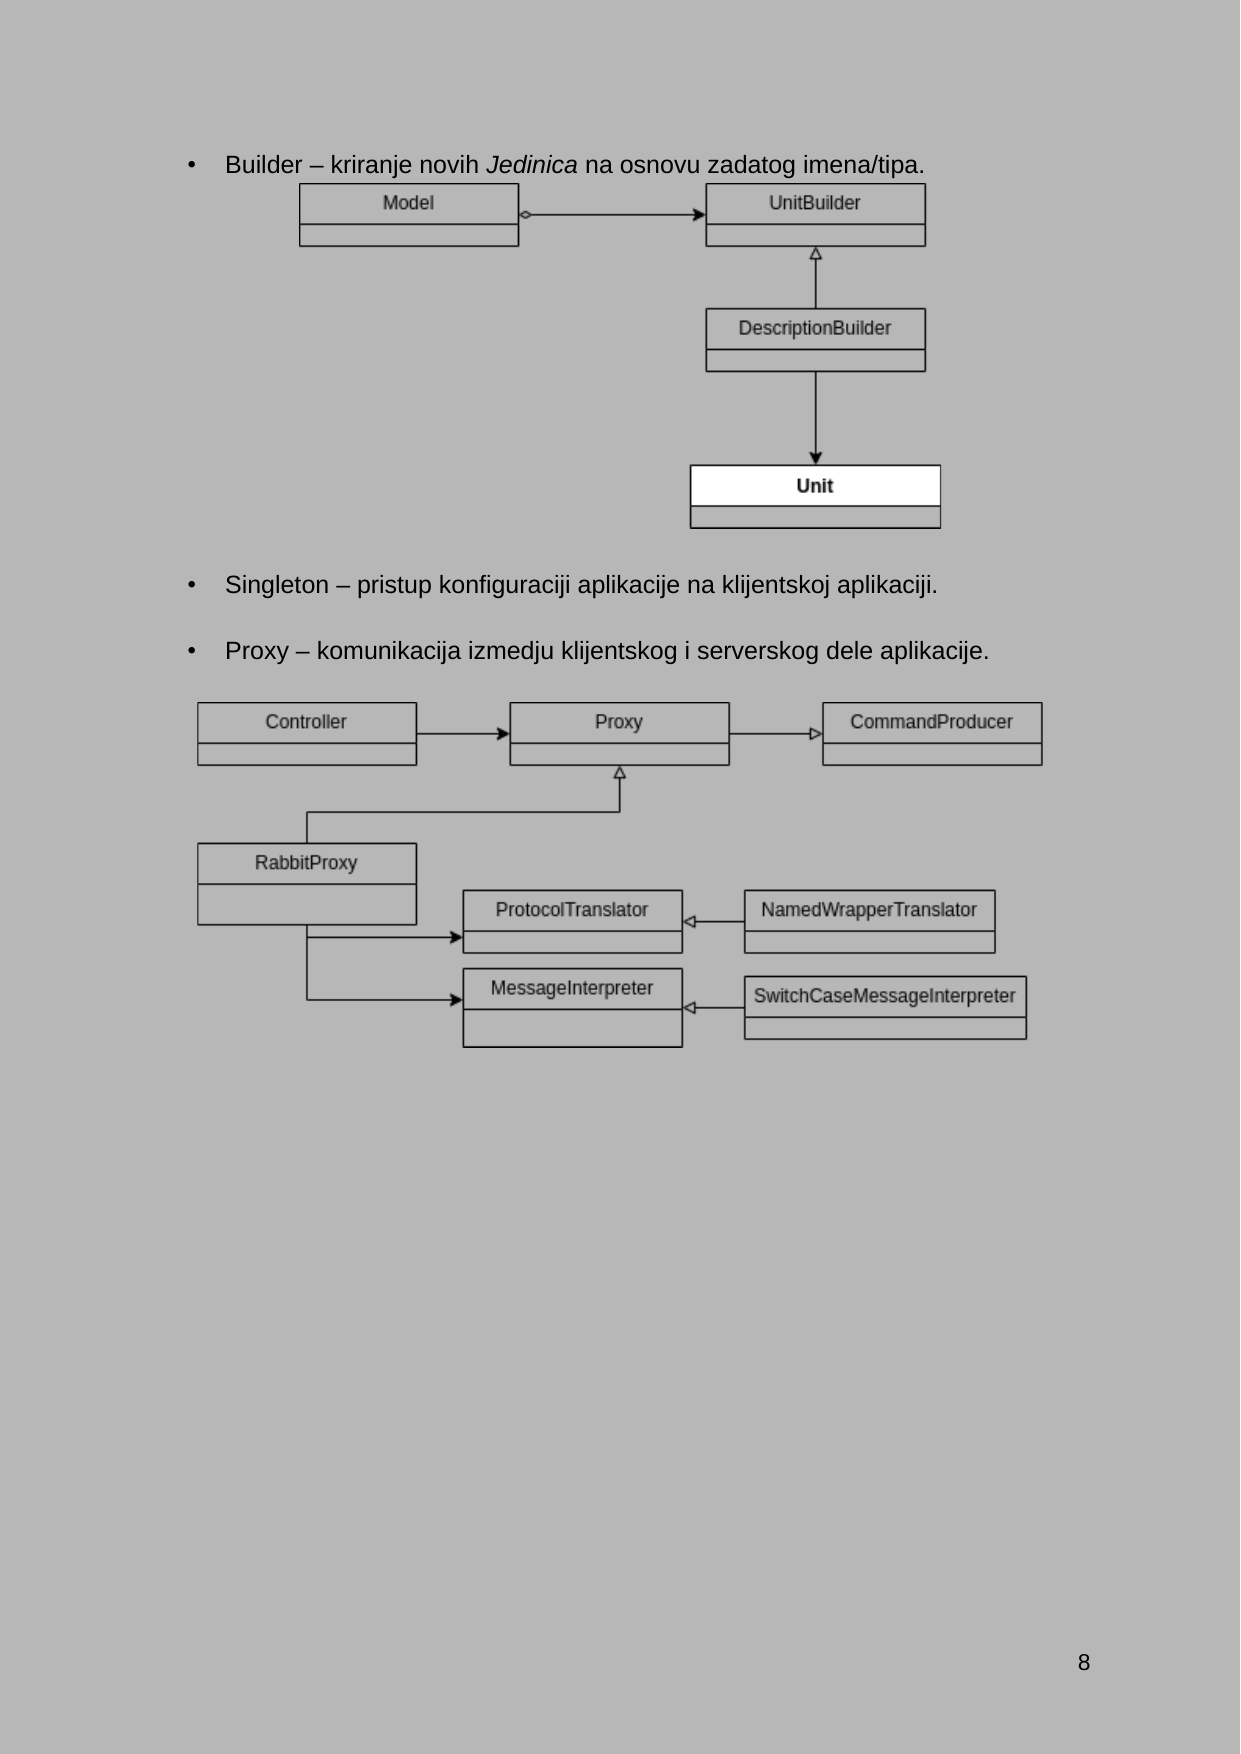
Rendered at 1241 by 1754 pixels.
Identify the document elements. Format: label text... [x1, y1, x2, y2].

list Proxy – komunikacija izmedju klijentskog i serverskog dele aplikacije. [187, 636, 1090, 665]
picture [197, 702, 1043, 1048]
list Singleton – pristup konfiguraciji aplikacije na klijentskoj aplikaciji. [187, 570, 1090, 599]
list Builder – kriranje novih Jedinica na osnovu zadatog imena/tipa. [187, 150, 1090, 179]
picture [299, 183, 942, 529]
